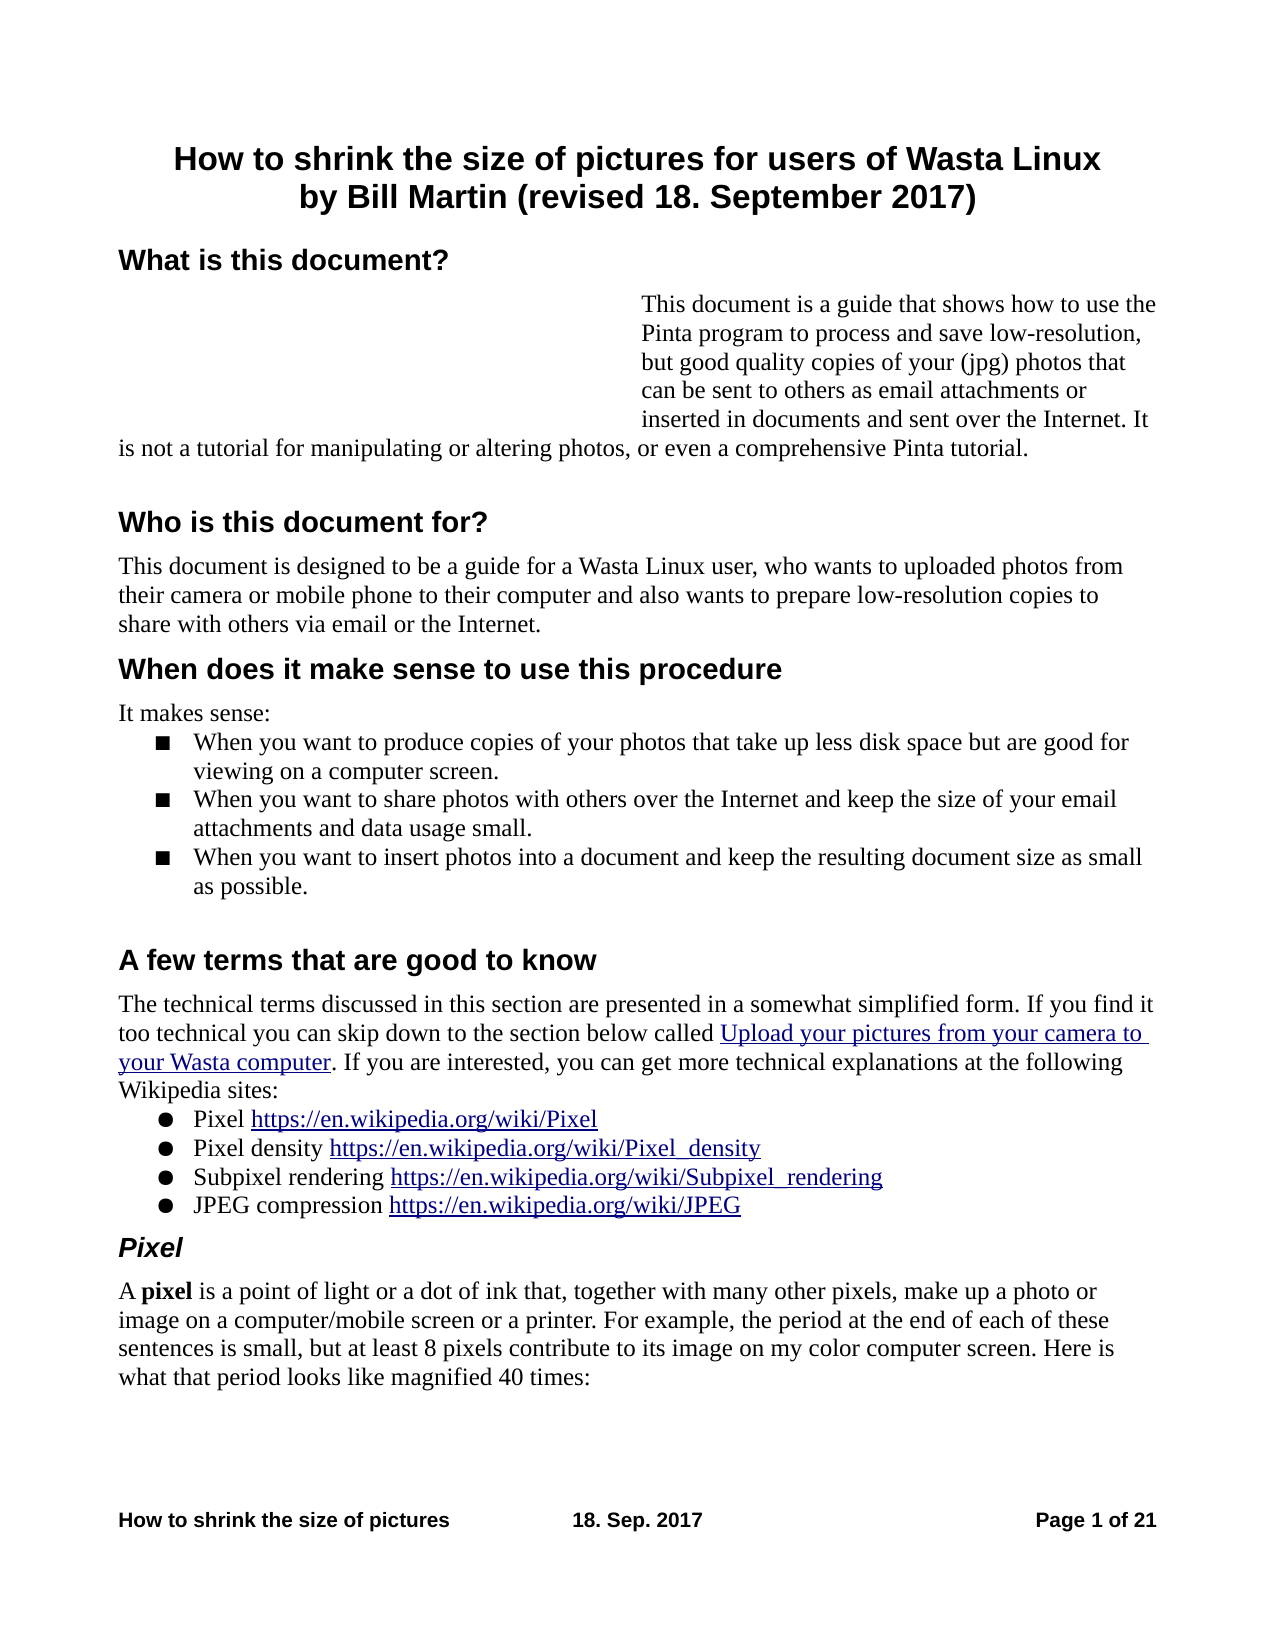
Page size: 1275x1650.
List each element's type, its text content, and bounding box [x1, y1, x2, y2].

list When you want to insert photos into a document and keep the resulting document size as small as possible. [156, 842, 1157, 899]
text This document is a guide that shows how to use the Pinta program to process and save low-resolution, but good quality copies of your (jpg) photos that can be sent to others as email attachments or inserted in documents and sent over the Internet. It is not a tutorial for manipulating or altering photos, or even a comprehensive Pinta tutorial. [118, 289, 1157, 462]
subtitle A few terms that are good to know [118, 943, 1157, 977]
list Pixel https://en.wikipedia.org/wiki/Pixel [156, 1104, 1157, 1133]
text This document is designed to be a guide for a Wasta Linux user, who wants to uploaded photos from their camera or mobile phone to their computer and also wants to prepare low-resolution copies to share with others via email or the Internet. [118, 551, 1157, 637]
subtitle Who is this document for? [118, 505, 1157, 539]
list Pixel density https://en.wikipedia.org/wiki/Pixel_density [156, 1133, 1157, 1162]
subtitle When does it make sense to use this procedure [118, 652, 1157, 686]
subtitle How to shrink the size of pictures for users of Wasta Linux by Bill Martin (revised 18. September 2017) [118, 139, 1157, 216]
list Subpixel rendering https://en.wikipedia.org/wiki/Subpixel_rendering [156, 1162, 1157, 1190]
text The technical terms discussed in this section are presented in a somewhat simplified form. If you find it too technical you can skip down to the section below called Upload your pictures from your camera to your Wasta computer. If you are interested, you can get more technical explanations at the following Wikipedia sites: [118, 989, 1157, 1104]
text It makes sense: [118, 698, 1157, 727]
list JPEG compression https://en.wikipedia.org/wiki/JPEG [156, 1190, 1157, 1219]
subtitle Pixel [118, 1232, 1157, 1263]
list When you want to share photos with others over the Internet and keep the size of your email attachments and data usage small. [156, 784, 1157, 842]
subtitle What is this document? [118, 243, 1157, 277]
text A pixel is a point of light or a dot of ink that, together with many other pixels, make up a photo or image on a computer/mobile screen or a printer. For example, the period at the end of each of these sentences is small, but at least 8 pixels contribute to its image on my color computer screen. Here is what that period looks like magnified 40 times: [118, 1276, 1157, 1391]
list When you want to produce copies of your photos that take up less disk space but are good for viewing on a computer screen. [156, 727, 1157, 784]
